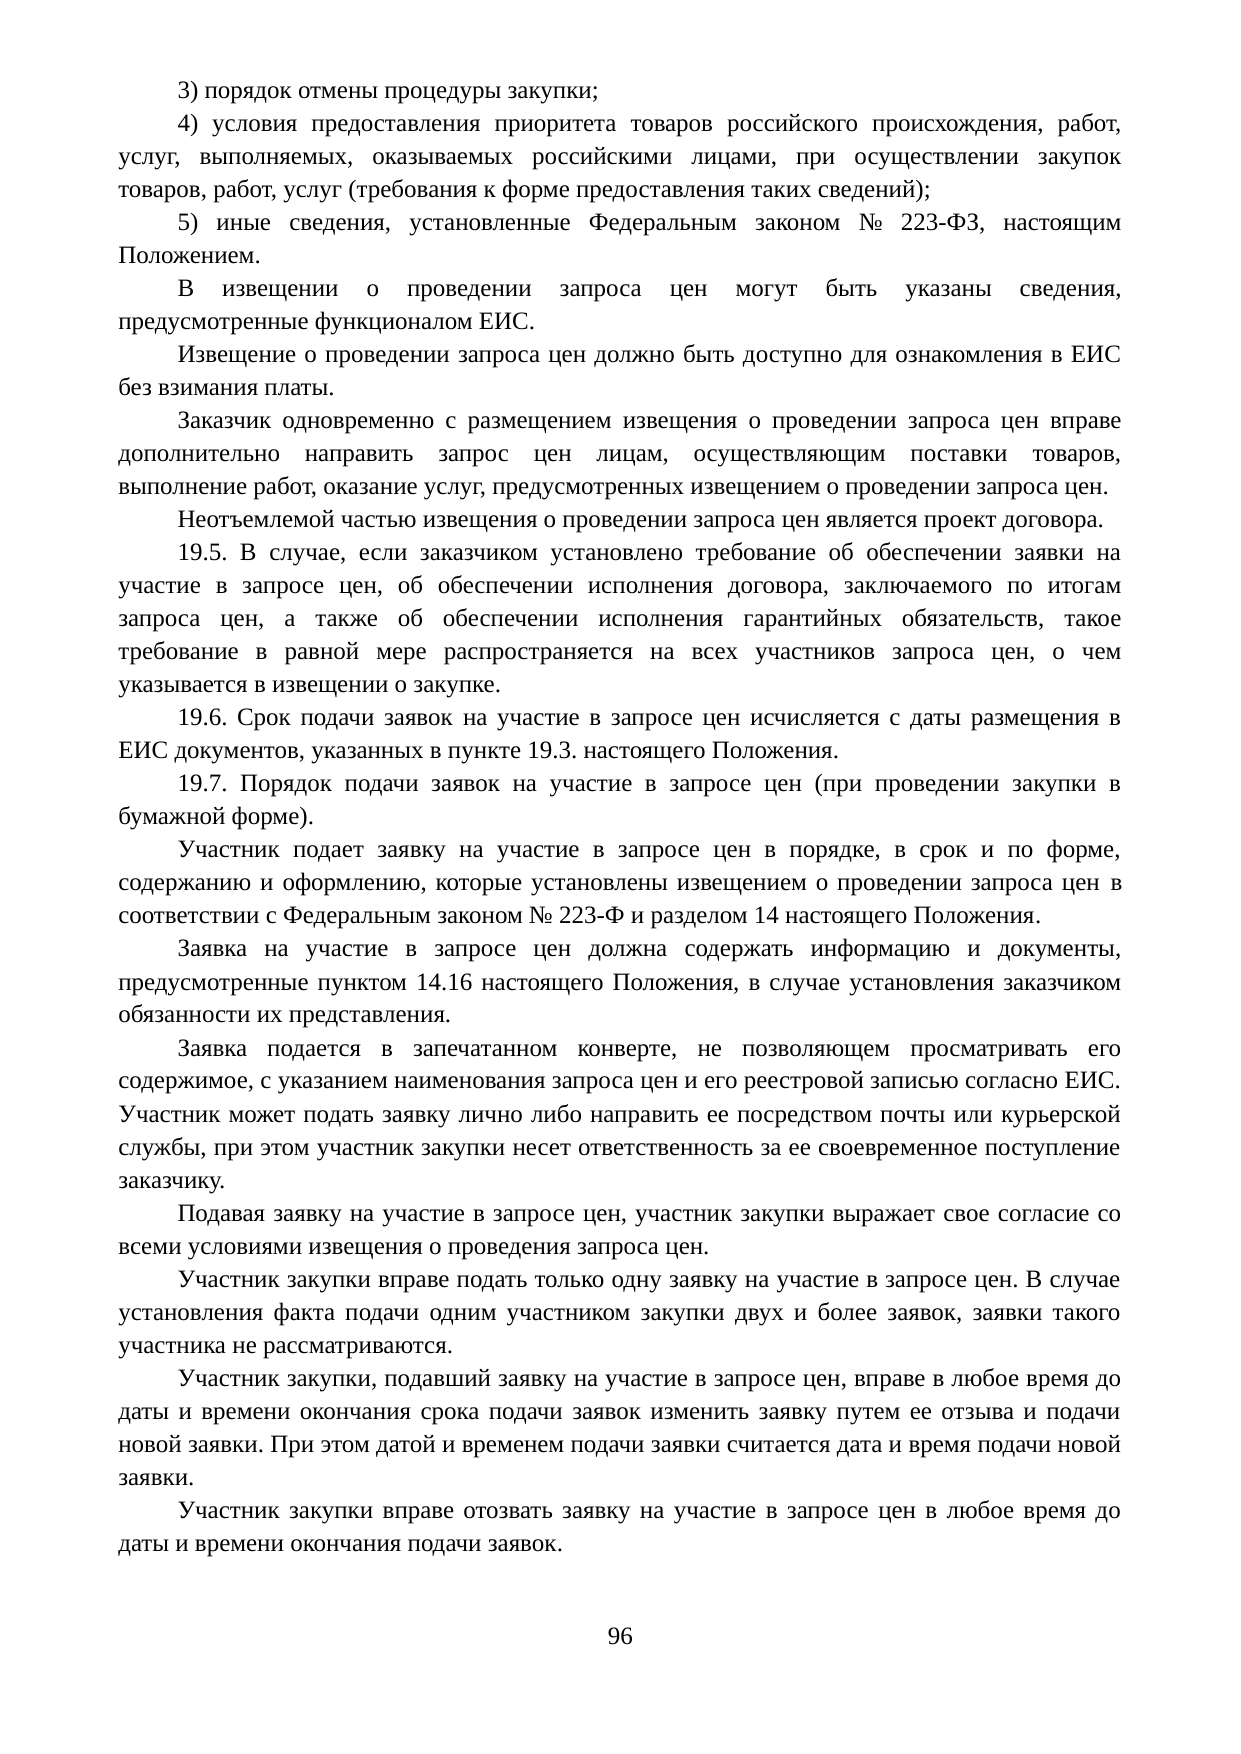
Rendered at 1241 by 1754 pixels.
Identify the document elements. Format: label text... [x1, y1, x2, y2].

text Участник закупки вправе отозвать заявку на участие в запросе цен в любое время до даты и времени окончания подачи заявок. [118, 1495, 1122, 1557]
text 19.6. Срок подачи заявок на участие в запросе цен исчисляется с даты размещения в ЕИС документов, указанных в пункте 19.3. настоящего Положения. [118, 702, 1122, 764]
text Заявка на участие в запросе цен должна содержать информацию и документы, предусмотренные пунктом 14.16 настоящего Положения, в случае установления заказчиком обязанности их представления. [118, 933, 1122, 1028]
text 19.7. Порядок подачи заявок на участие в запросе цен (при проведении закупки в бумажной форме). [118, 768, 1122, 830]
text Участник закупки вправе подать только одну заявку на участие в запросе цен. В случае установления факта подачи одним участником закупки двух и более заявок, заявки такого участника не рассматриваются. [118, 1264, 1122, 1358]
text Заказчик одновременно с размещением извещения о проведении запроса цен вправе дополнительно направить запрос цен лицам, осуществляющим поставки товаров, выполнение работ, оказание услуг, предусмотренных извещением о проведении запроса цен. [118, 405, 1122, 500]
text 3) порядок отмены процедуры закупки; [118, 75, 1122, 104]
text Участник подает заявку на участие в запросе цен в порядке, в срок и по форме, содержанию и оформлению, которые установлены извещением о проведении запроса цен в соответствии с Федеральным законом № 223-Ф и разделом 14 настоящего Положения. [118, 834, 1122, 929]
text Заявка подается в запечатанном конверте, не позволяющем просматривать его содержимое, с указанием наименования запроса цен и его реестровой записью согласно ЕИС. Участник может подать заявку лично либо направить ее посредством почты или курьерской службы, при этом участник закупки несет ответственность за ее своевременное поступление заказчику. [118, 1033, 1122, 1193]
text Подавая заявку на участие в запросе цен, участник закупки выражает свое согласие со всеми условиями извещения о проведения запроса цен. [118, 1198, 1122, 1259]
text 5) иные сведения, установленные Федеральным законом № 223-ФЗ, настоящим Положением. [118, 207, 1122, 269]
text Участник закупки, подавший заявку на участие в запросе цен, вправе в любое время до даты и времени окончания срока подачи заявок изменить заявку путем ее отзыва и подачи новой заявки. При этом датой и временем подачи заявки считается дата и время подачи новой заявки. [118, 1363, 1122, 1491]
text В извещении о проведении запроса цен могут быть указаны сведения, предусмотренные функционалом ЕИС. [118, 273, 1122, 335]
text Неотъемлемой частью извещения о проведении запроса цен является проект договора. [118, 504, 1122, 533]
text Извещение о проведении запроса цен должно быть доступно для ознакомления в ЕИС без взимания платы. [118, 339, 1122, 401]
text 4) условия предоставления приоритета товаров российского происхождения, работ, услуг, выполняемых, оказываемых российскими лицами, при осуществлении закупок товаров, работ, услуг (требования к форме предоставления таких сведений); [118, 108, 1122, 203]
text 19.5. В случае, если заказчиком установлено требование об обеспечении заявки на участие в запросе цен, об обеспечении исполнения договора, заключаемого по итогам запроса цен, а также об обеспечении исполнения гарантийных обязательств, такое требование в равной мере распространяется на всех участников запроса цен, о чем указывается в извещении о закупке. [118, 537, 1122, 698]
